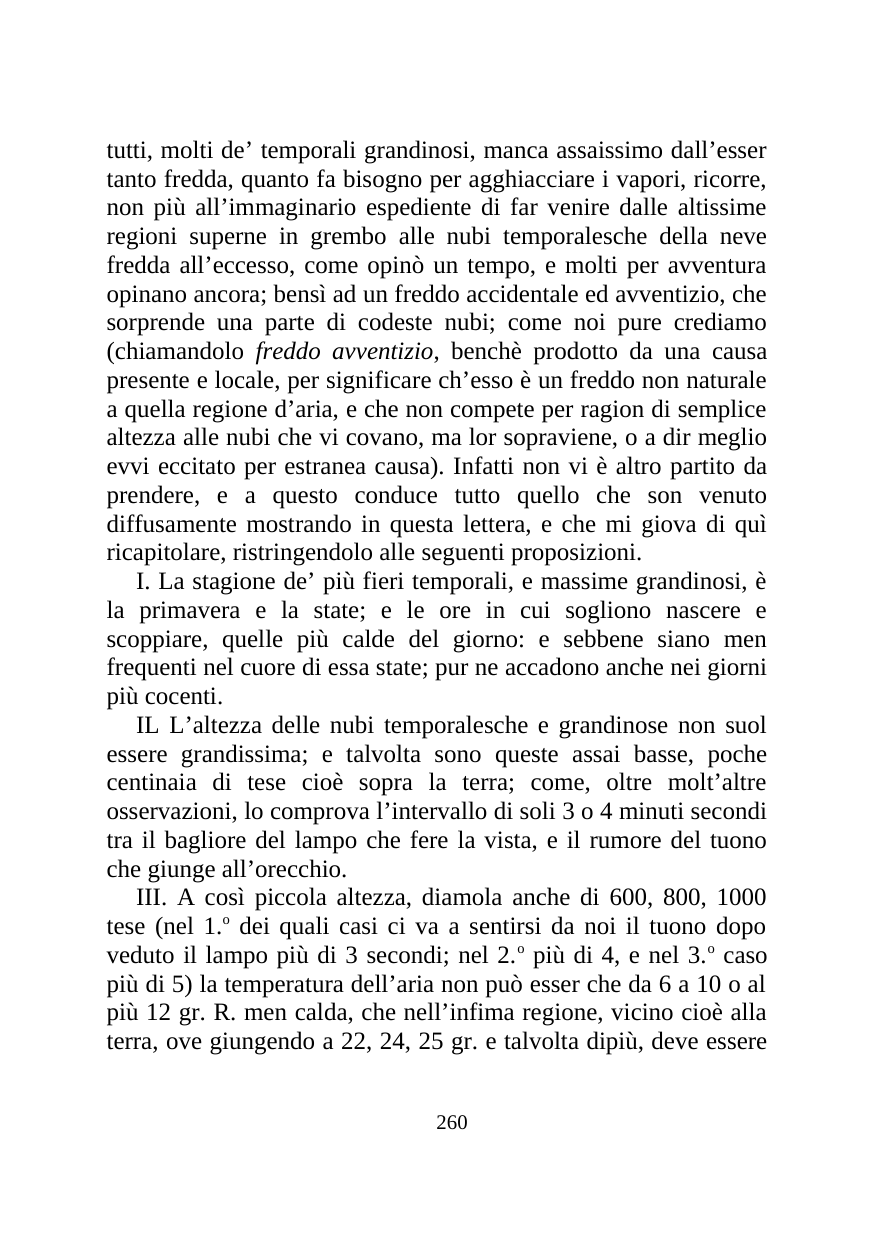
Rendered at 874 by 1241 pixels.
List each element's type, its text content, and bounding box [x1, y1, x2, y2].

text tutti, molti de’ temporali grandinosi, manca assaissimo dall’esser tanto fredda, quanto fa bisogno per agghiacciare i vapori, ricorre, non più all’immaginario espediente di far venire dalle altissime regioni superne in grembo alle nubi temporalesche della neve fredda all’eccesso, come opinò un tempo, e molti per avventura opinano ancora; bensì ad un freddo accidentale ed avventizio, che sorprende una parte di codeste nubi; come noi pure crediamo (chiamandolo freddo avventizio, benchè prodotto da una causa presente e locale, per significare ch’esso è un freddo non naturale a quella regione d’aria, e che non compete per ragion di semplice altezza alle nubi che vi covano, ma lor sopraviene, o a dir meglio evvi eccitato per estranea causa). Infatti non vi è altro partito da prendere, e a questo conduce tutto quello che son venuto diffusamente mostrando in questa lettera, e che mi giova di quì ricapitolare, ristringendolo alle seguenti proposizioni. [106, 135, 768, 566]
text IL L’altezza delle nubi temporalesche e grandinose non suol essere grandissima; e talvolta sono queste assai basse, poche centinaia di tese cioè sopra la terra; come, oltre molt’altre osservazioni, lo comprova l’intervallo di soli 3 o 4 minuti secondi tra il bagliore del lampo che fere la vista, e il rumore del tuono che giunge all’orecchio. [106, 710, 768, 882]
text III. A così piccola altezza, diamola anche di 600, 800, 1000 tese (nel 1.o dei quali casi ci va a sentirsi da noi il tuono dopo veduto il lampo più di 3 secondi; nel 2.o più di 4, e nel 3.o caso più di 5) la temperatura dell’aria non può esser che da 6 a 10 o al più 12 gr. R. men calda, che nell’infima regione, vicino cioè alla terra, ove giungendo a 22, 24, 25 gr. e talvolta dipiù, deve essere [106, 882, 768, 1055]
text I. La stagione de’ più fieri temporali, e massime grandinosi, è la primavera e la state; e le ore in cui sogliono nascere e scoppiare, quelle più calde del giorno: e sebbene siano men frequenti nel cuore di essa state; pur ne accadono anche nei giorni più cocenti. [106, 566, 768, 710]
